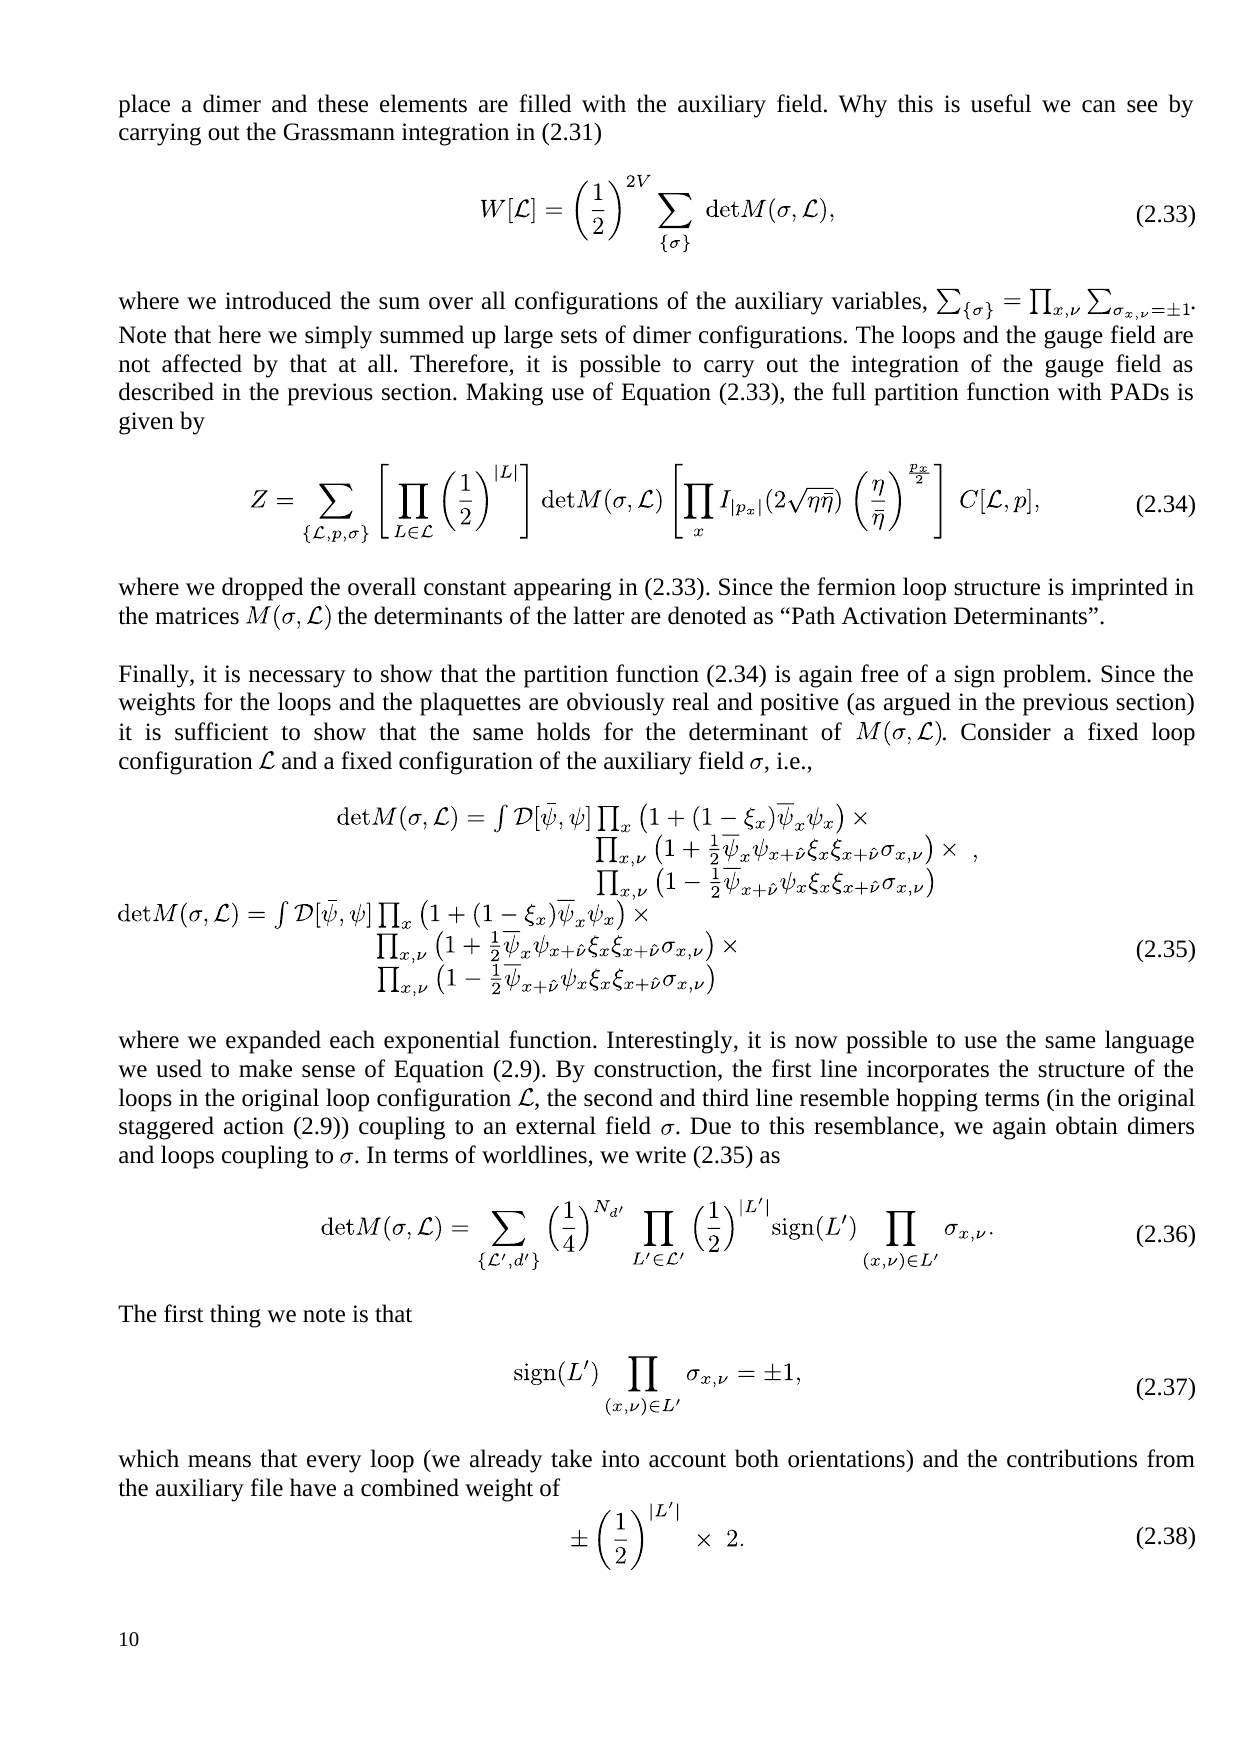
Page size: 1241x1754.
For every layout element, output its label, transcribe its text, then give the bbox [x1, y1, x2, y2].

text (2.38) [633, 1502, 1196, 1570]
text (2.36) [901, 1198, 1196, 1270]
text [118, 1198, 481, 1270]
text [118, 803, 557, 901]
text [118, 1502, 670, 1570]
text The first thing we note is that [118, 1299, 1196, 1328]
text where we expanded each exponential function. Interestingly, it is now possible to use the same language we used to make sense of Equation (2.9). By construction, the first line incorporates the structure of the loops in the original loop configuration , the second and third line resemble hopping terms (in the original staggered action (2.9)) coupling to an external field . Due to this resemblance, we again obtain dimers and loops coupling to . In terms of worldlines, we write (2.35) as [118, 1025, 1196, 1169]
text (2.34) [365, 464, 1196, 543]
text where we dropped the overall constant appearing in (2.33). Since the fermion loop structure is imprinted in the matrices the determinants of the latter are denoted as “Path Activation Determinants”. [118, 572, 1196, 630]
text (2.33) [651, 175, 1196, 252]
text place a dimer and these elements are filled with the auxiliary field. Why this is useful we can see by carrying out the Grassmann integration in (2.31) [118, 89, 1196, 146]
text (2.37) [643, 1356, 1196, 1416]
text Finally, it is necessary to show that the partition function (2.34) is again free of a sign problem. Since the weights for the loops and the plaquettes are obviously real and positive (as argued in the previous section) it is sufficient to show that the same holds for the determinant of . Consider a fixed loop configuration and a fixed configuration of the auxiliary field , i.e., [118, 659, 1196, 774]
text [118, 175, 628, 252]
text [118, 464, 381, 543]
text which means that every loop (we already take into account both orientations) and the contributions from the auxiliary file have a combined weight of [118, 1444, 1196, 1502]
text (2.35) [575, 803, 1196, 996]
text [118, 1356, 628, 1416]
text where we introduced the sum over all configurations of the auxiliary variables, . Note that here we simply summed up large sets of dimer configurations. The loops and the gauge field are not affected by that at all. Therefore, it is possible to carry out the integration of the gauge field as described in the previous section. Making use of Equation (2.33), the full partition function with PADs is given by [118, 281, 1196, 435]
